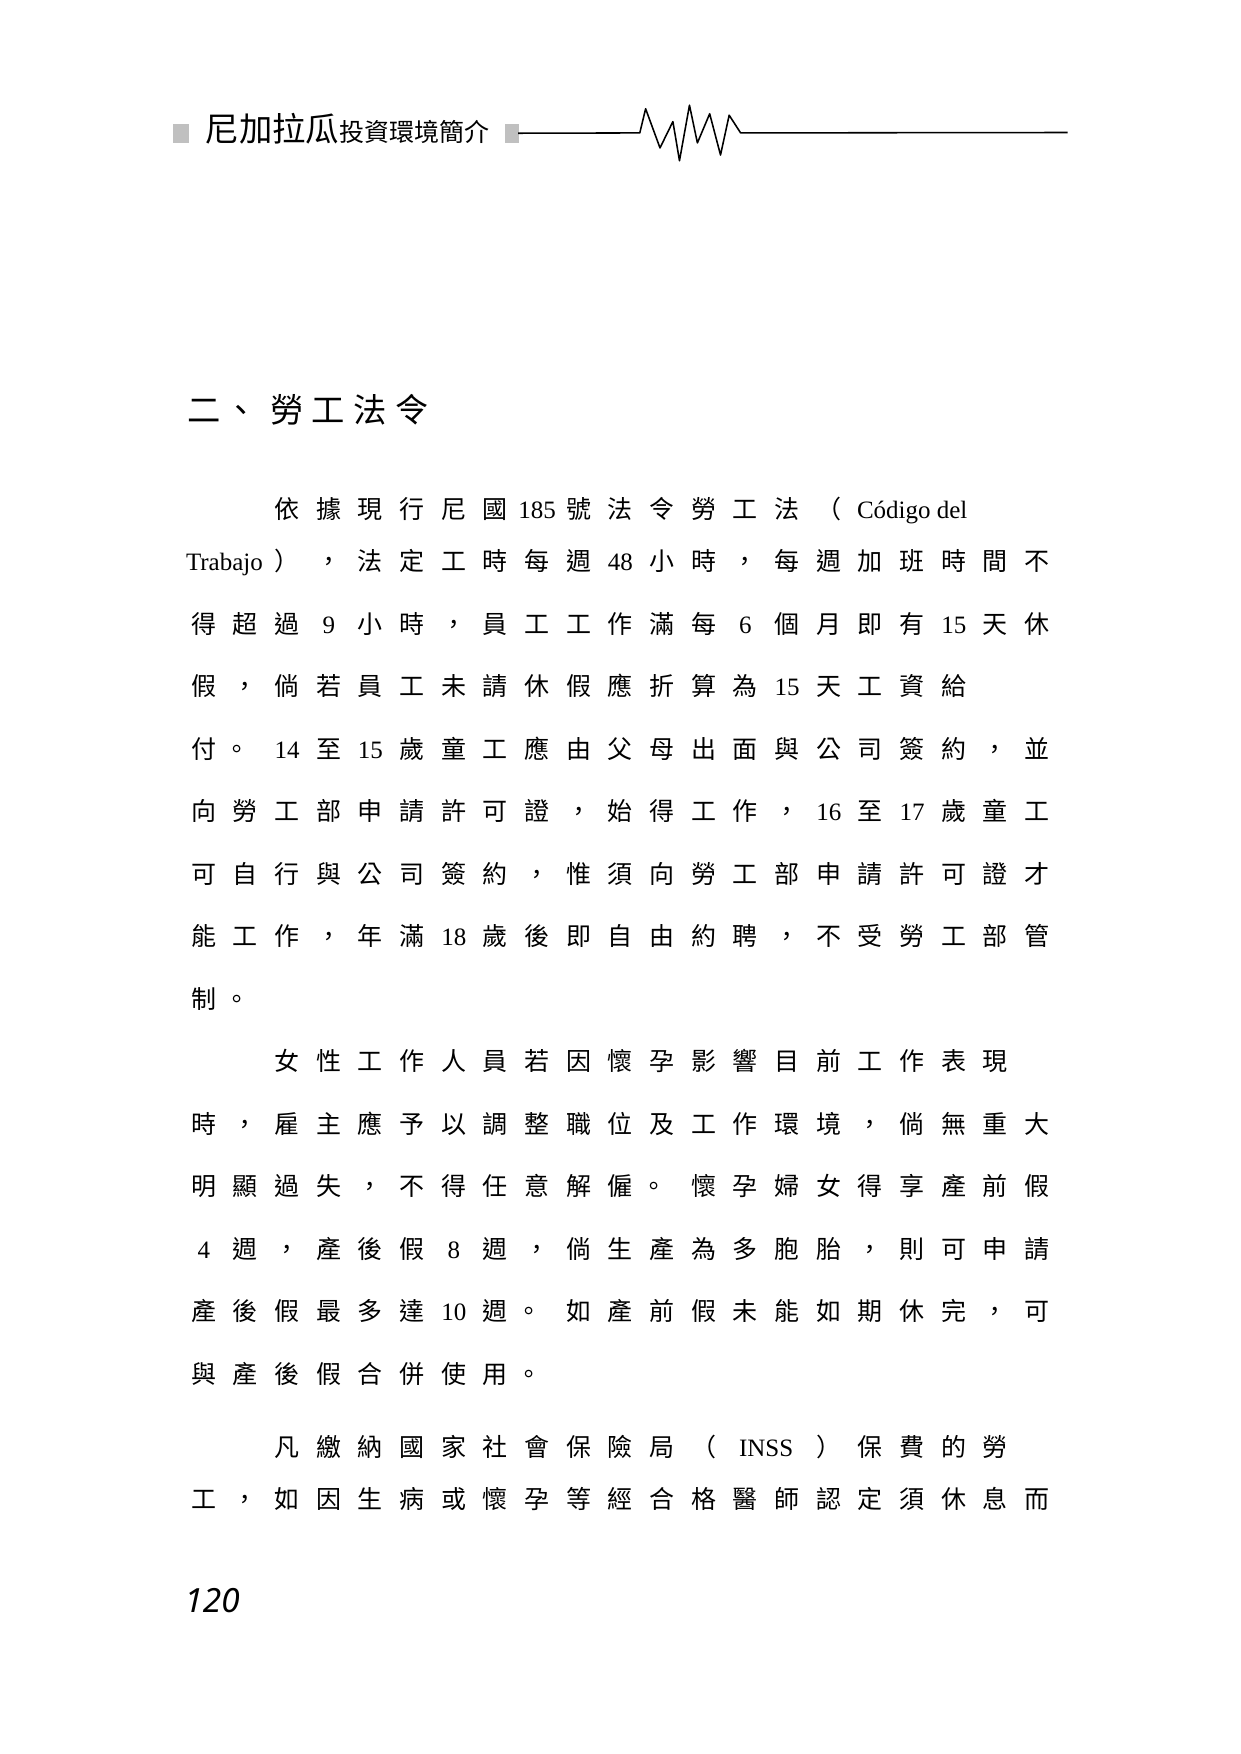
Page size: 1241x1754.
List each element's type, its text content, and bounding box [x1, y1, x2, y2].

text 女性工作人員若因懷孕影響目前工作表現時，雇主應予以調整職位及工作環境，倘無重大明顯過失，不得任意解僱。懷孕婦女得享產前假4週，產後假8週，倘生產為多胞胎，則可申請產後假最多達10週。如產前假未能如期休完，可與產後假合併使用。 [183, 1018, 1058, 1393]
text 凡繳納國家社會保險局（INSS）保費的勞工，如因生病或懷孕等經合格醫師認定須休息而 [183, 1393, 1058, 1518]
text 依據現行尼國185號法令勞工法（Código del Trabajo），法定工時每週48小時，每週加班時間不得超過9小時，員工工作滿每6個月即有15天休假，倘若員工未請休假應折算為15天工資給付。14至15歲童工應由父母出面與公司簽約，並向勞工部申請許可證，始得工作，16至17歲童工可自行與公司簽約，惟須向勞工部申請許可證才能工作，年滿18歲後即自由約聘，不受勞工部管制。 [183, 456, 1058, 1018]
text 二、勞工法令 [183, 366, 1058, 429]
